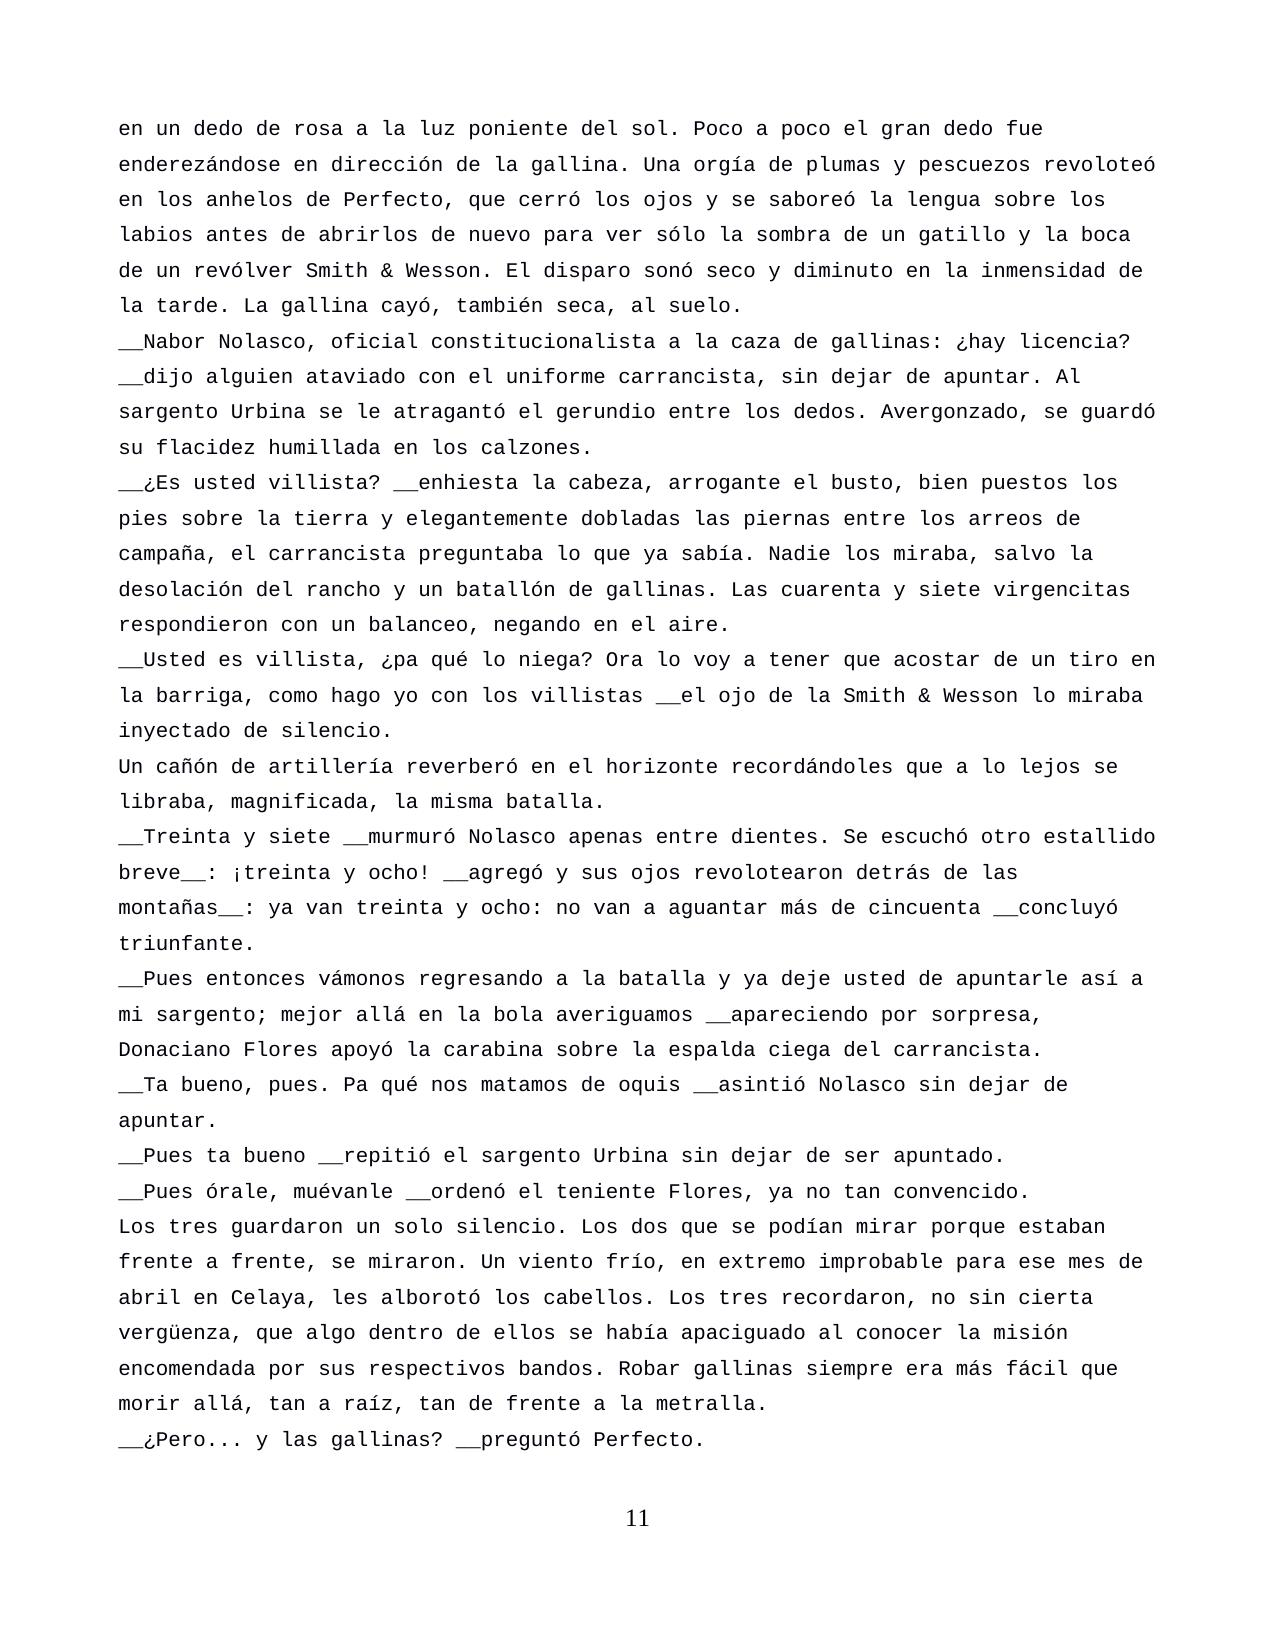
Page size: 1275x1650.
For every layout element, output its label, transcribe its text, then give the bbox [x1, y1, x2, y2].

text __¿Es usted villista? __enhiesta la cabeza, arrogante el busto, bien puestos los pies sobre la tierra y elegantemente dobladas las piernas entre los arreos de campaña, el carrancista preguntaba lo que ya sabía. Nadie los miraba, salvo la desolación del rancho y un batallón de gallinas. Las cuarenta y siete virgencitas respondieron con un balanceo, negando en el aire. [118, 472, 1157, 638]
text __Treinta y siete __murmuró Nolasco apenas entre dientes. Se escuchó otro estallido breve__: ¡treinta y ocho! __agregó y sus ojos revolotearon detrás de las montañas__: ya van treinta y ocho: no van a aguantar más de cincuenta __concluyó triunfante. [118, 826, 1157, 956]
text __Usted es villista, ¿pa qué lo niega? Ora lo voy a tener que acostar de un tiro en la barriga, como hago yo con los villistas __el ojo de la Smith & Wesson lo miraba inyectado de silencio. [118, 649, 1157, 744]
text __Pues entonces vámonos regresando a la batalla y ya deje usted de apuntarle así a mi sargento; mejor allá en la bola averiguamos __apareciendo por sorpresa, Donaciano Flores apoyó la carabina sobre la espalda ciega del carrancista. [118, 968, 1157, 1063]
text __¿Pero... y las gallinas? __preguntó Perfecto. [118, 1428, 1157, 1452]
text en un dedo de rosa a la luz poniente del sol. Poco a poco el gran dedo fue enderezándose en dirección de la gallina. Una orgía de plumas y pescuezos revoloteó en los anhelos de Perfecto, que cerró los ojos y se saboreó la lengua sobre los labios antes de abrirlos de nuevo para ver sólo la sombra de un gatillo y la boca de un revólver Smith & Wesson. El disparo sonó seco y diminuto en la inmensidad de la tarde. La gallina cayó, también seca, al suelo. [118, 118, 1157, 319]
text __Pues ta bueno __repitió el sargento Urbina sin dejar de ser apuntado. [118, 1145, 1157, 1169]
text __Nabor Nolasco, oficial constitucionalista a la caza de gallinas: ¿hay licencia? __dijo alguien ataviado con el uniforme carrancista, sin dejar de apuntar. Al sargento Urbina se le atragantó el gerundio entre los dedos. Avergonzado, se guardó su flacidez humillada en los calzones. [118, 331, 1157, 461]
text Los tres guardaron un solo silencio. Los dos que se podían mirar porque estaban frente a frente, se miraron. Un viento frío, en extremo improbable para ese mes de abril en Celaya, les alborotó los cabellos. Los tres recordaron, no sin cierta vergüenza, que algo dentro de ellos se había apaciguado al conocer la misión encomendada por sus respectivos bandos. Robar gallinas siempre era más fácil que morir allá, tan a raíz, tan de frente a la metralla. [118, 1216, 1157, 1417]
text __Pues órale, muévanle __ordenó el teniente Flores, ya no tan convencido. [118, 1181, 1157, 1204]
text __Ta bueno, pues. Pa qué nos matamos de oquis __asintió Nolasco sin dejar de apuntar. [118, 1074, 1157, 1133]
text Un cañón de artillería reverberó en el horizonte recordándoles que a lo lejos se libraba, magnificada, la misma batalla. [118, 756, 1157, 815]
